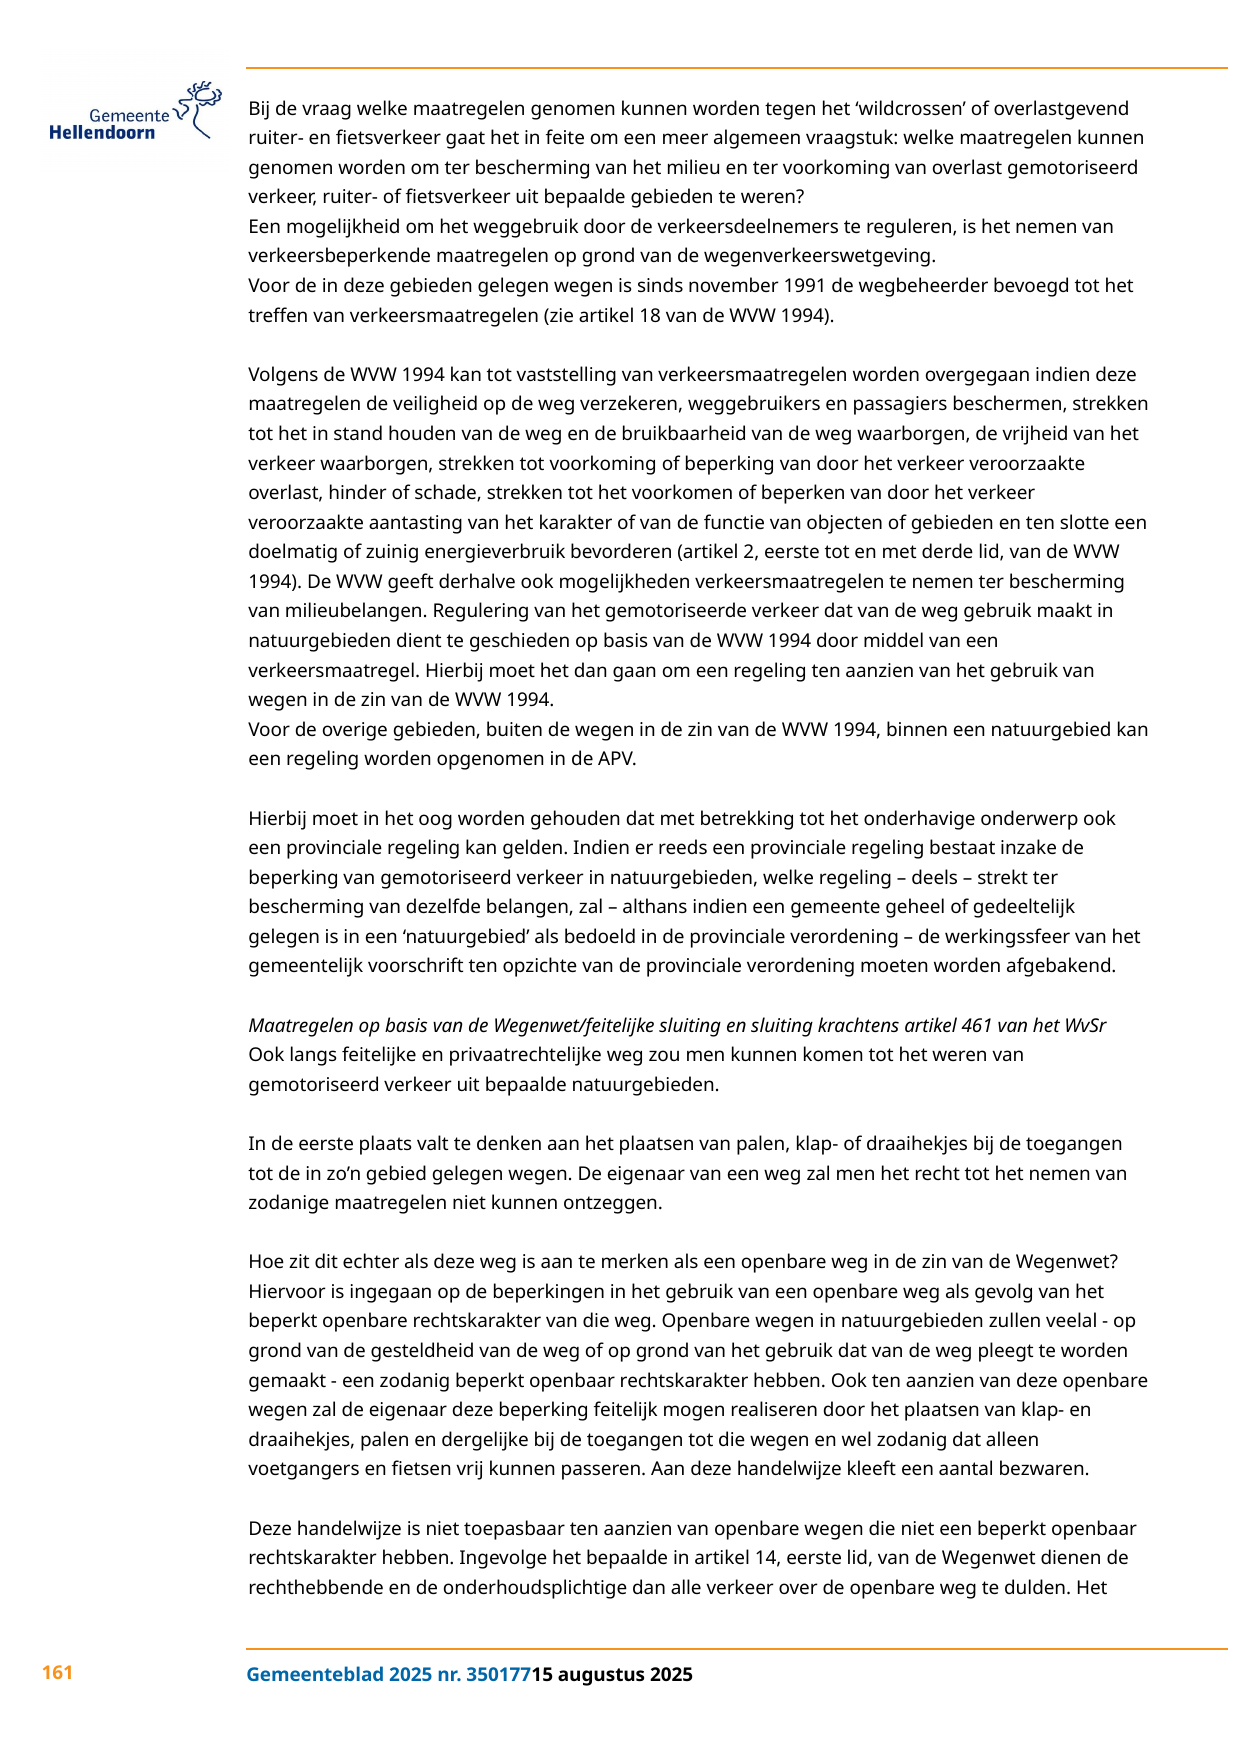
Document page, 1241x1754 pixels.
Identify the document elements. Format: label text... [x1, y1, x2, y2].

text In de eerste plaats valt te denken aan het plaatsen van palen, klap- of draaihekjes bij de toegangen tot de in zo’n gebied gelegen wegen. De eigenaar van een weg zal men het recht tot het nemen van zodanige maatregelen niet kunnen ontzeggen. [248, 1130, 1152, 1215]
text Een mogelijkheid om het weggebruik door de verkeersdeelnemers te reguleren, is het nemen van verkeersbeperkende maatregelen op grond van de wegenverkeerswetgeving. [248, 213, 1152, 268]
text Maatregelen op basis van de Wegenwet/feitelijke sluiting en sluiting krachtens artikel 461 van het WvSr [248, 1012, 1152, 1038]
text Hierbij moet in het oog worden gehouden dat met betrekking tot het onderhavige onderwerp ook een provinciale regeling kan gelden. Indien er reeds een provinciale regeling bestaat inzake de beperking van gemotoriseerd verkeer in natuurgebieden, welke regeling – deels – strekt ter bescherming van dezelfde belangen, zal – althans indien een gemeente geheel of gedeeltelijk gelegen is in een ‘natuurgebied’ als bedoeld in de provinciale verordening – de werkingssfeer van het gemeentelijk voorschrift ten opzichte van de provinciale verordening moeten worden afgebakend. [248, 805, 1152, 978]
picture [41, 47, 231, 172]
text Ook langs feitelijke en privaatrechtelijke weg zou men kunnen komen tot het weren van gemotoriseerd verkeer uit bepaalde natuurgebieden. [248, 1041, 1152, 1097]
text Voor de in deze gebieden gelegen wegen is sinds november 1991 de wegbeheerder bevoegd tot het treffen van verkeersmaatregelen (zie artikel 18 van de WVW 1994). [248, 272, 1152, 328]
text Bij de vraag welke maatregelen genomen kunnen worden tegen het ‘wildcrossen’ of overlastgevend ruiter- en fietsverkeer gaat het in feite om een meer algemeen vraagstuk: welke maatregelen kunnen genomen worden om ter bescherming van het milieu en ter voorkoming van overlast gemotoriseerd verkeer, ruiter- of fietsverkeer uit bepaalde gebieden te weren? [248, 95, 1152, 209]
text Deze handelwijze is niet toepasbaar ten aanzien van openbare wegen die niet een beperkt openbaar rechtskarakter hebben. Ingevolge het bepaalde in artikel 14, eerste lid, van de Wegenwet dienen de rechthebbende en de onderhoudsplichtige dan alle verkeer over de openbare weg te dulden. Het [248, 1515, 1152, 1600]
text Hoe zit dit echter als deze weg is aan te merken als een openbare weg in de zin van de Wegenwet? Hiervoor is ingegaan op de beperkingen in het gebruik van een openbare weg als gevolg van het beperkt openbare rechtskarakter van die weg. Openbare wegen in natuurgebieden zullen veelal - op grond van de gesteldheid van de weg of op grond van het gebruik dat van de weg pleegt te worden gemaakt - een zodanig beperkt openbaar rechtskarakter hebben. Ook ten aanzien van deze openbare wegen zal de eigenaar deze beperking feitelijk mogen realiseren door het plaatsen van klap- en draaihekjes, palen en dergelijke bij de toegangen tot die wegen en wel zodanig dat alleen voetgangers en fietsen vrij kunnen passeren. Aan deze handelwijze kleeft een aantal bezwaren. [248, 1248, 1152, 1481]
text Voor de overige gebieden, buiten de wegen in de zin van de WVW 1994, binnen een natuurgebied kan een regeling worden opgenomen in de APV. [248, 716, 1152, 771]
text Volgens de WVW 1994 kan tot vaststelling van verkeersmaatregelen worden overgegaan indien deze maatregelen de veiligheid op de weg verzekeren, weggebruikers en passagiers beschermen, strekken tot het in stand houden van de weg en de bruikbaarheid van de weg waarborgen, de vrijheid van het verkeer waarborgen, strekken tot voorkoming of beperking van door het verkeer veroorzaakte overlast, hinder of schade, strekken tot het voorkomen of beperken van door het verkeer veroorzaakte aantasting van het karakter of van de functie van objecten of gebieden en ten slotte een doelmatig of zuinig energieverbruik bevorderen (artikel 2, eerste tot en met derde lid, van de WVW 1994). De WVW geeft derhalve ook mogelijkheden verkeersmaatregelen te nemen ter bescherming van milieubelangen. Regulering van het gemotoriseerde verkeer dat van de weg gebruik maakt in natuurgebieden dient te geschieden op basis van de WVW 1994 door middel van een verkeersmaatregel. Hierbij moet het dan gaan om een regeling ten aanzien van het gebruik van wegen in de zin van de WVW 1994. [248, 361, 1152, 712]
